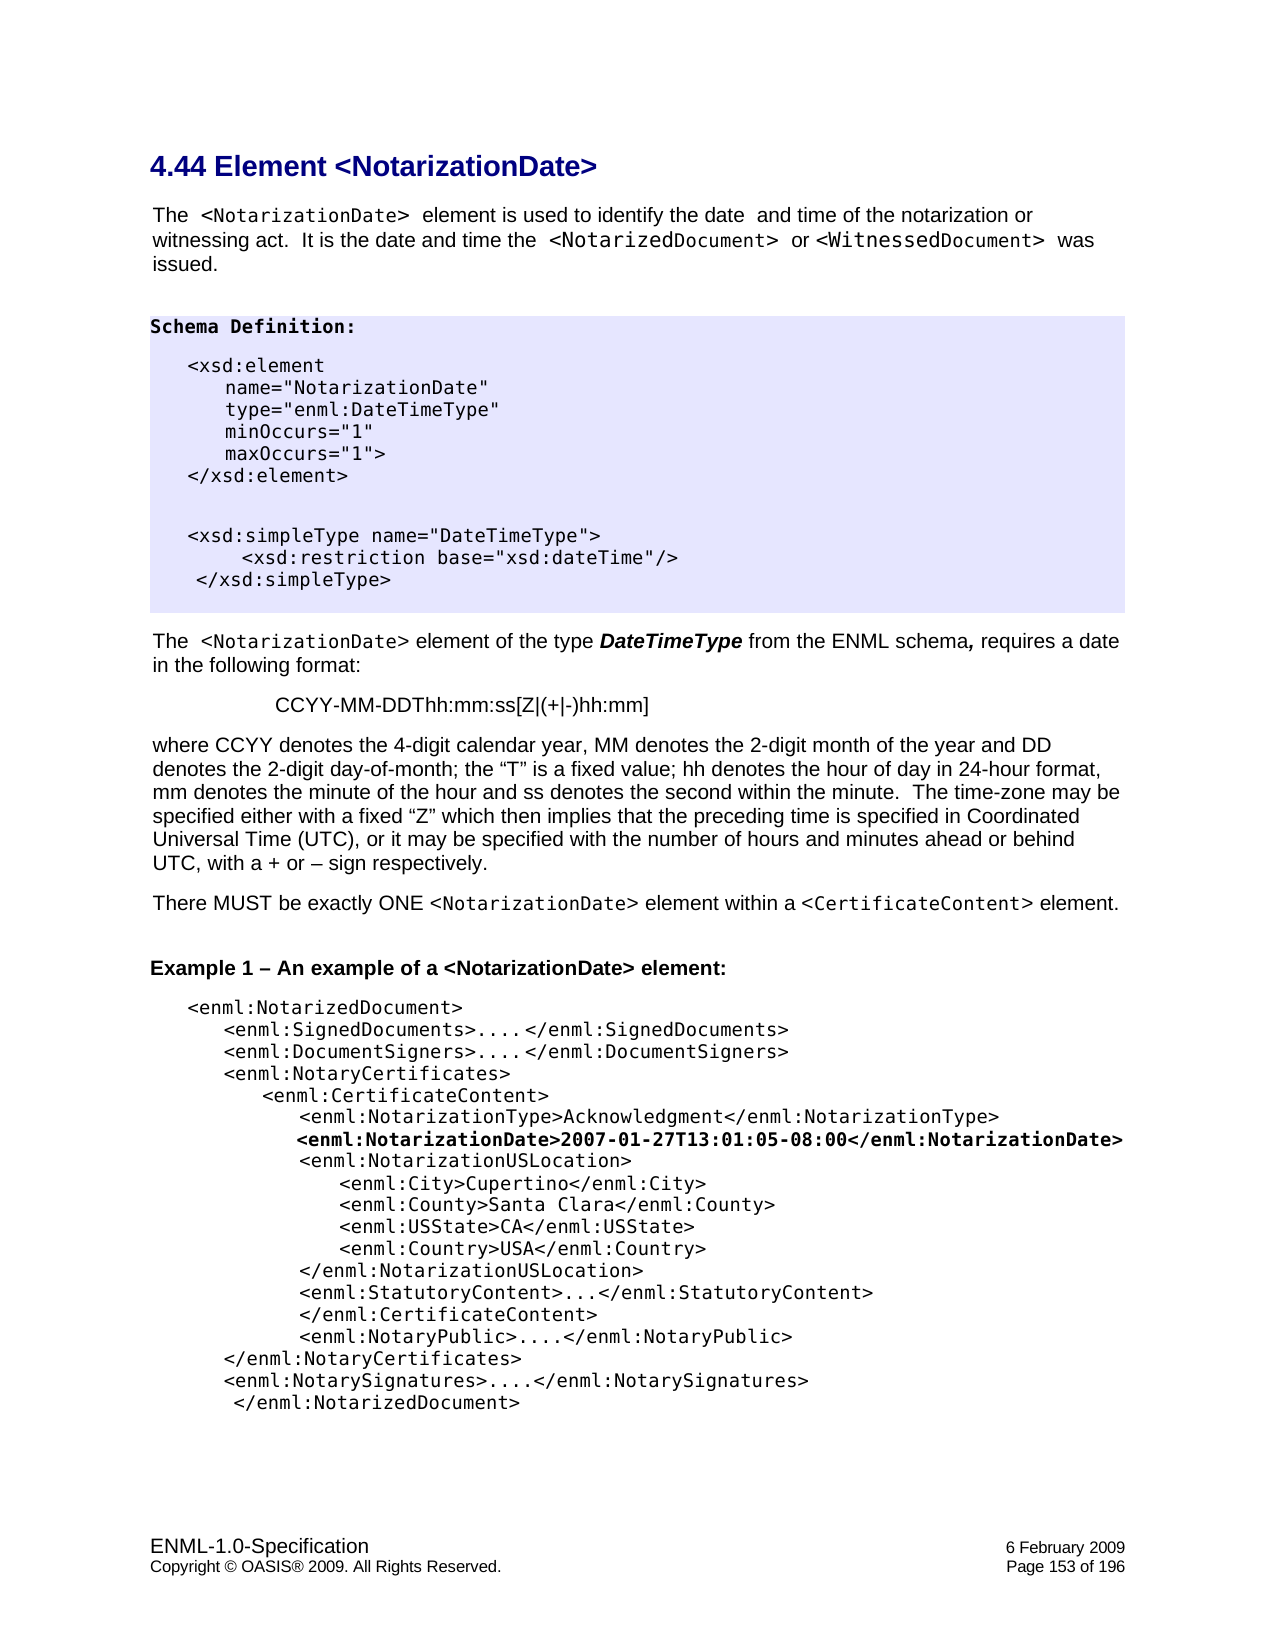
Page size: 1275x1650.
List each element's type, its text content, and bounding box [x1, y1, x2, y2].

text CCYY-MM-DDThh:mm:ss[Z|(+|-)hh:mm] [152, 693, 1125, 717]
text There MUST be exactly ONE <NotarizationDate> element within a <CertificateContent> element. [152, 892, 1125, 915]
text The <NotarizationDate> element is used to identify the date and time of the notarization or witnessing act. It is the date and time the <NotarizedDocument> or <WitnessedDocument> was issued. [152, 203, 1125, 299]
text <xsd:element name="NotarizationDate" type="enml:DateTimeType" minOccurs="1" maxOccurs="1"> </xsd:element> [150, 355, 1125, 508]
text where CCYY denotes the 4-digit calendar year, MM denotes the 2-digit month of the year and DD denotes the 2-digit day-of-month; the “T” is a fixed value; hh denotes the hour of day in 24-hour format, mm denotes the minute of the hour and ss denotes the second within the minute. The time-zone may be specified either with a fixed “Z” which then implies that the preceding time is specified in Coordinated Universal Time (UTC), or it may be specified with the number of hours and minutes ahead or behind UTC, with a + or – sign respectively. [152, 734, 1125, 875]
text <xsd:simpleType name="DateTimeType"> <xsd:restriction base="xsd:dateTime"/> </xsd:simpleType> [150, 525, 1125, 613]
text <enml:NotarizedDocument> <enml:SignedDocuments>.... </enml:SignedDocuments> <enml:DocumentSigners>.... </enml:DocumentSigners> <enml:NotaryCertificates> <enml:CertificateContent> <enml:NotarizationType>Acknowledgment</enml:NotarizationType> <enml:NotarizationDate>2007-01-27T13:01:05-08:00</enml:NotarizationDate> <enml:NotarizationUSLocation> <enml:City>Cupertino</enml:City> <enml:County>Santa Clara</enml:County> <enml:USState>CA</enml:USState> <enml:Country>USA</enml:Country> </enml:NotarizationUSLocation> <enml:StatutoryContent>...</enml:StatutoryContent> </enml:CertificateContent> <enml:NotaryPublic>....</enml:NotaryPublic> </enml:NotaryCertificates> <enml:NotarySignatures>....</enml:NotarySignatures> </enml:NotarizedDocument> [187, 997, 1125, 1414]
subtitle Element <NotarizationDate> [150, 150, 1125, 182]
text The <NotarizationDate> element of the type DateTimeType from the ENML schema, requires a date in the following format: [152, 630, 1125, 677]
text Schema Definition: [150, 316, 1125, 338]
text Example 1 – An example of a <NotarizationDate> element: [150, 932, 1125, 980]
